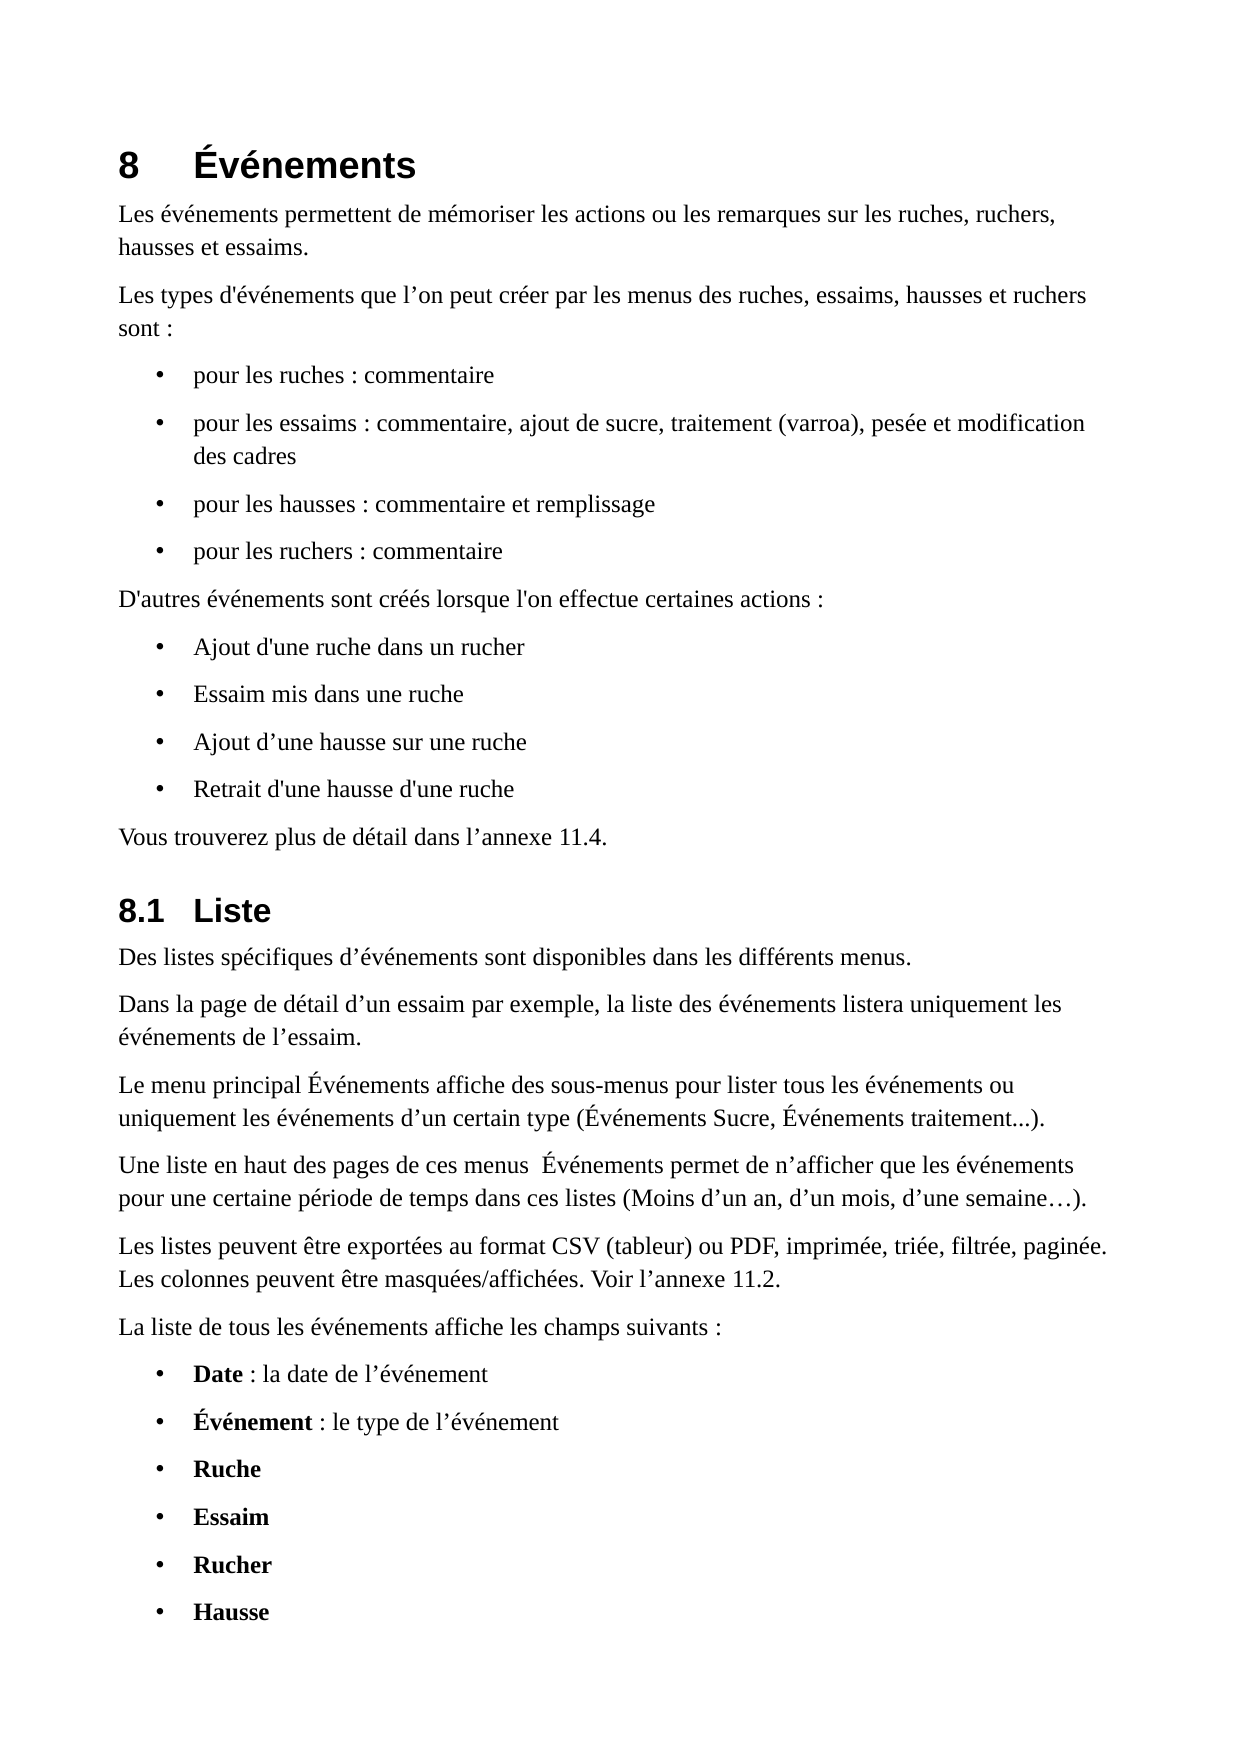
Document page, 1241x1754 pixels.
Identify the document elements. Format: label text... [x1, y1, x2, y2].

list Hausse [156, 1597, 1122, 1626]
list Ruche [156, 1454, 1122, 1483]
list Essaim [156, 1502, 1122, 1531]
list Rucher [156, 1550, 1122, 1578]
text La liste de tous les événements affiche les champs suivants : [118, 1312, 1122, 1340]
text Les événements permettent de mémoriser les actions ou les remarques sur les ruches, ruchers, hausses et essaims. [118, 199, 1122, 261]
list Essaim mis dans une ruche [156, 679, 1122, 708]
list pour les ruchers : commentaire [156, 536, 1122, 565]
list Ajout d'une ruche dans un rucher [156, 632, 1122, 660]
list Retrait d'une hausse d'une ruche [156, 774, 1122, 803]
list pour les hausses : commentaire et remplissage [156, 489, 1122, 517]
list Événement : le type de l’événement [156, 1407, 1122, 1436]
text Le menu principal Événements affiche des sous-menus pour lister tous les événements ou uniquement les événements d’un certain type (Événements Sucre, Événements traitement...). [118, 1070, 1122, 1132]
list Date : la date de l’événement [156, 1359, 1122, 1388]
subtitle Événements [118, 143, 1122, 187]
text Les listes peuvent être exportées au format CSV (tableur) ou PDF, imprimée, triée, filtrée, paginée. Les colonnes peuvent être masquées/affichées. Voir l’annexe 11.2. [118, 1231, 1122, 1293]
list Ajout d’une hausse sur une ruche [156, 727, 1122, 756]
text Une liste en haut des pages de ces menus Événements permet de n’afficher que les événements pour une certaine période de temps dans ces listes (Moins d’un an, d’un mois, d’une semaine…). [118, 1150, 1122, 1212]
subtitle Liste [118, 890, 1122, 929]
text Les types d'événements que l’on peut créer par les menus des ruches, essaims, hausses et ruchers sont : [118, 280, 1122, 342]
text Vous trouverez plus de détail dans l’annexe 11.4. [118, 822, 1122, 851]
list pour les ruches : commentaire [156, 361, 1122, 389]
text D'autres événements sont créés lorsque l'on effectue certaines actions : [118, 584, 1122, 613]
list pour les essaims : commentaire, ajout de sucre, traitement (varroa), pesée et modification des cadres [156, 408, 1122, 470]
text Des listes spécifiques d’événements sont disponibles dans les différents menus. [118, 942, 1122, 970]
text Dans la page de détail d’un essaim par exemple, la liste des événements listera uniquement les événements de l’essaim. [118, 989, 1122, 1051]
